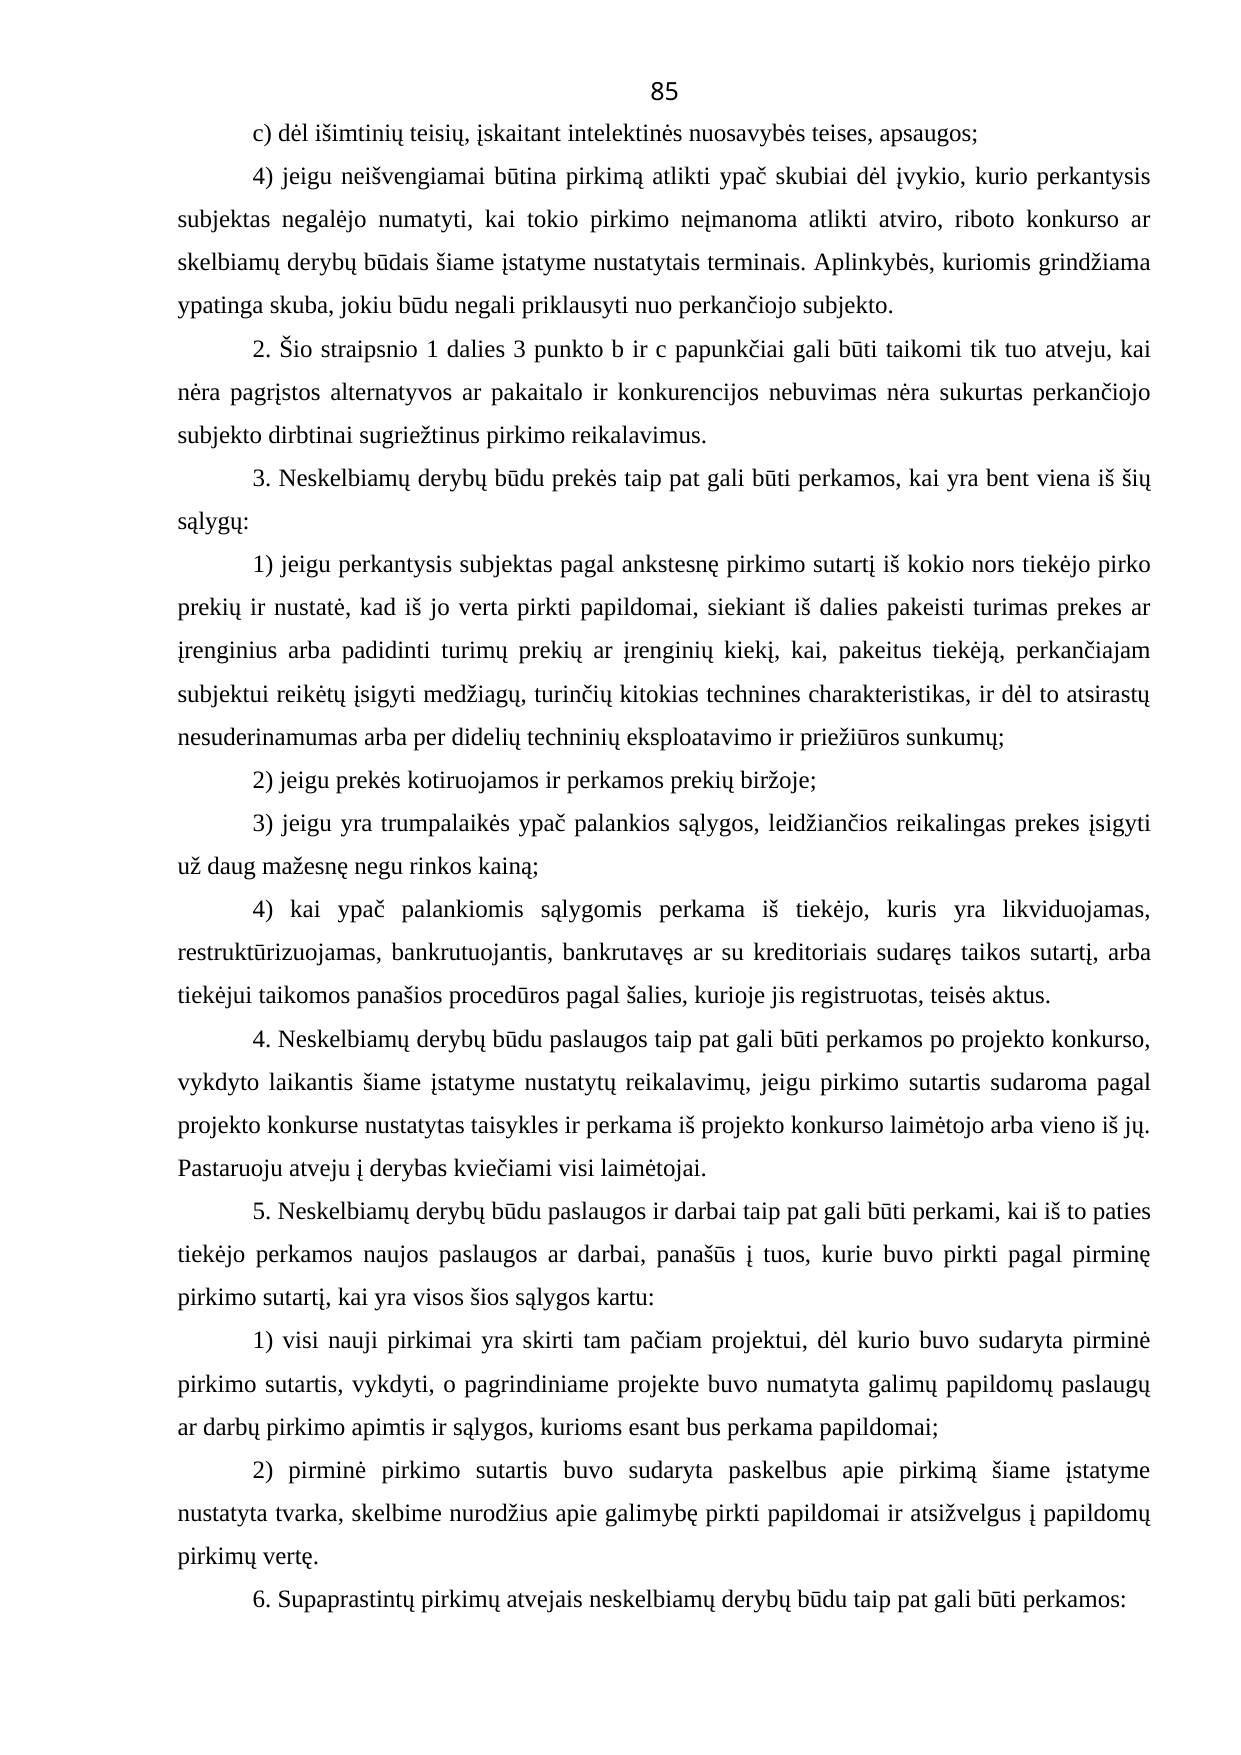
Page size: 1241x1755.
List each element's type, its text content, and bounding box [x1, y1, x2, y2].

text 3) jeigu yra trumpalaikės ypač palankios sąlygos, leidžiančios reikalingas prekes įsigyti už daug mažesnę negu rinkos kainą; [177, 808, 1152, 880]
text 2) jeigu prekės kotiruojamos ir perkamos prekių biržoje; [177, 765, 1152, 794]
subtitle 3. Neskelbiamų derybų būdu prekės taip pat gali būti perkamos, kai yra bent viena iš šių sąlygų: [177, 463, 1152, 535]
text 4. Neskelbiamų derybų būdu paslaugos taip pat gali būti perkamos po projekto konkurso, vykdyto laikantis šiame įstatyme nustatytų reikalavimų, jeigu pirkimo sutartis sudaroma pagal projekto konkurse nustatytas taisykles ir perkama iš projekto konkurso laimėtojo arba vieno iš jų. Pastaruoju atveju į derybas kviečiami visi laimėtojai. [177, 1024, 1152, 1182]
text 1) visi nauji pirkimai yra skirti tam pačiam projektui, dėl kurio buvo sudaryta pirminė pirkimo sutartis, vykdyti, o pagrindiniame projekte buvo numatyta galimų papildomų paslaugų ar darbų pirkimo apimtis ir sąlygos, kurioms esant bus perkama papildomai; [177, 1326, 1152, 1441]
text 4) kai ypač palankiomis sąlygomis perkama iš tiekėjo, kuris yra likviduojamas, restruktūrizuojamas, bankrutuojantis, bankrutavęs ar su kreditoriais sudaręs taikos sutartį, arba tiekėjui taikomos panašios procedūros pagal šalies, kurioje jis registruotas, teisės aktus. [177, 894, 1152, 1009]
text 2) pirminė pirkimo sutartis buvo sudaryta paskelbus apie pirkimą šiame įstatyme nustatyta tvarka, skelbime nurodžius apie galimybę pirkti papildomai ir atsižvelgus į papildomų pirkimų vertę. [177, 1455, 1152, 1570]
text 5. Neskelbiamų derybų būdu paslaugos ir darbai taip pat gali būti perkami, kai iš to paties tiekėjo perkamos naujos paslaugos ar darbai, panašūs į tuos, kurie buvo pirkti pagal pirminę pirkimo sutartį, kai yra visos šios sąlygos kartu: [177, 1196, 1152, 1311]
subtitle c) dėl išimtinių teisių, įskaitant intelektinės nuosavybės teises, apsaugos; [177, 118, 1152, 147]
text 1) jeigu perkantysis subjektas pagal ankstesnę pirkimo sutartį iš kokio nors tiekėjo pirko prekių ir nustatė, kad iš jo verta pirkti papildomai, siekiant iš dalies pakeisti turimas prekes ar įrenginius arba padidinti turimų prekių ar įrenginių kiekį, kai, pakeitus tiekėją, perkančiajam subjektui reikėtų įsigyti medžiagų, turinčių kitokias technines charakteristikas, ir dėl to atsirastų nesuderinamumas arba per didelių techninių eksploatavimo ir priežiūros sunkumų; [177, 549, 1152, 751]
subtitle 2. Šio straipsnio 1 dalies 3 punkto b ir c papunkčiai gali būti taikomi tik tuo atveju, kai nėra pagrįstos alternatyvos ar pakaitalo ir konkurencijos nebuvimas nėra sukurtas perkančiojo subjekto dirbtinai sugriežtinus pirkimo reikalavimus. [177, 334, 1152, 449]
subtitle 4) jeigu neišvengiamai būtina pirkimą atlikti ypač skubiai dėl įvykio, kurio perkantysis subjektas negalėjo numatyti, kai tokio pirkimo neįmanoma atlikti atviro, riboto konkurso ar skelbiamų derybų būdais šiame įstatyme nustatytais terminais. Aplinkybės, kuriomis grindžiama ypatinga skuba, jokiu būdu negali priklausyti nuo perkančiojo subjekto. [177, 161, 1152, 319]
subtitle 6. Supaprastintų pirkimų atvejais neskelbiamų derybų būdu taip pat gali būti perkamos: [177, 1584, 1152, 1613]
